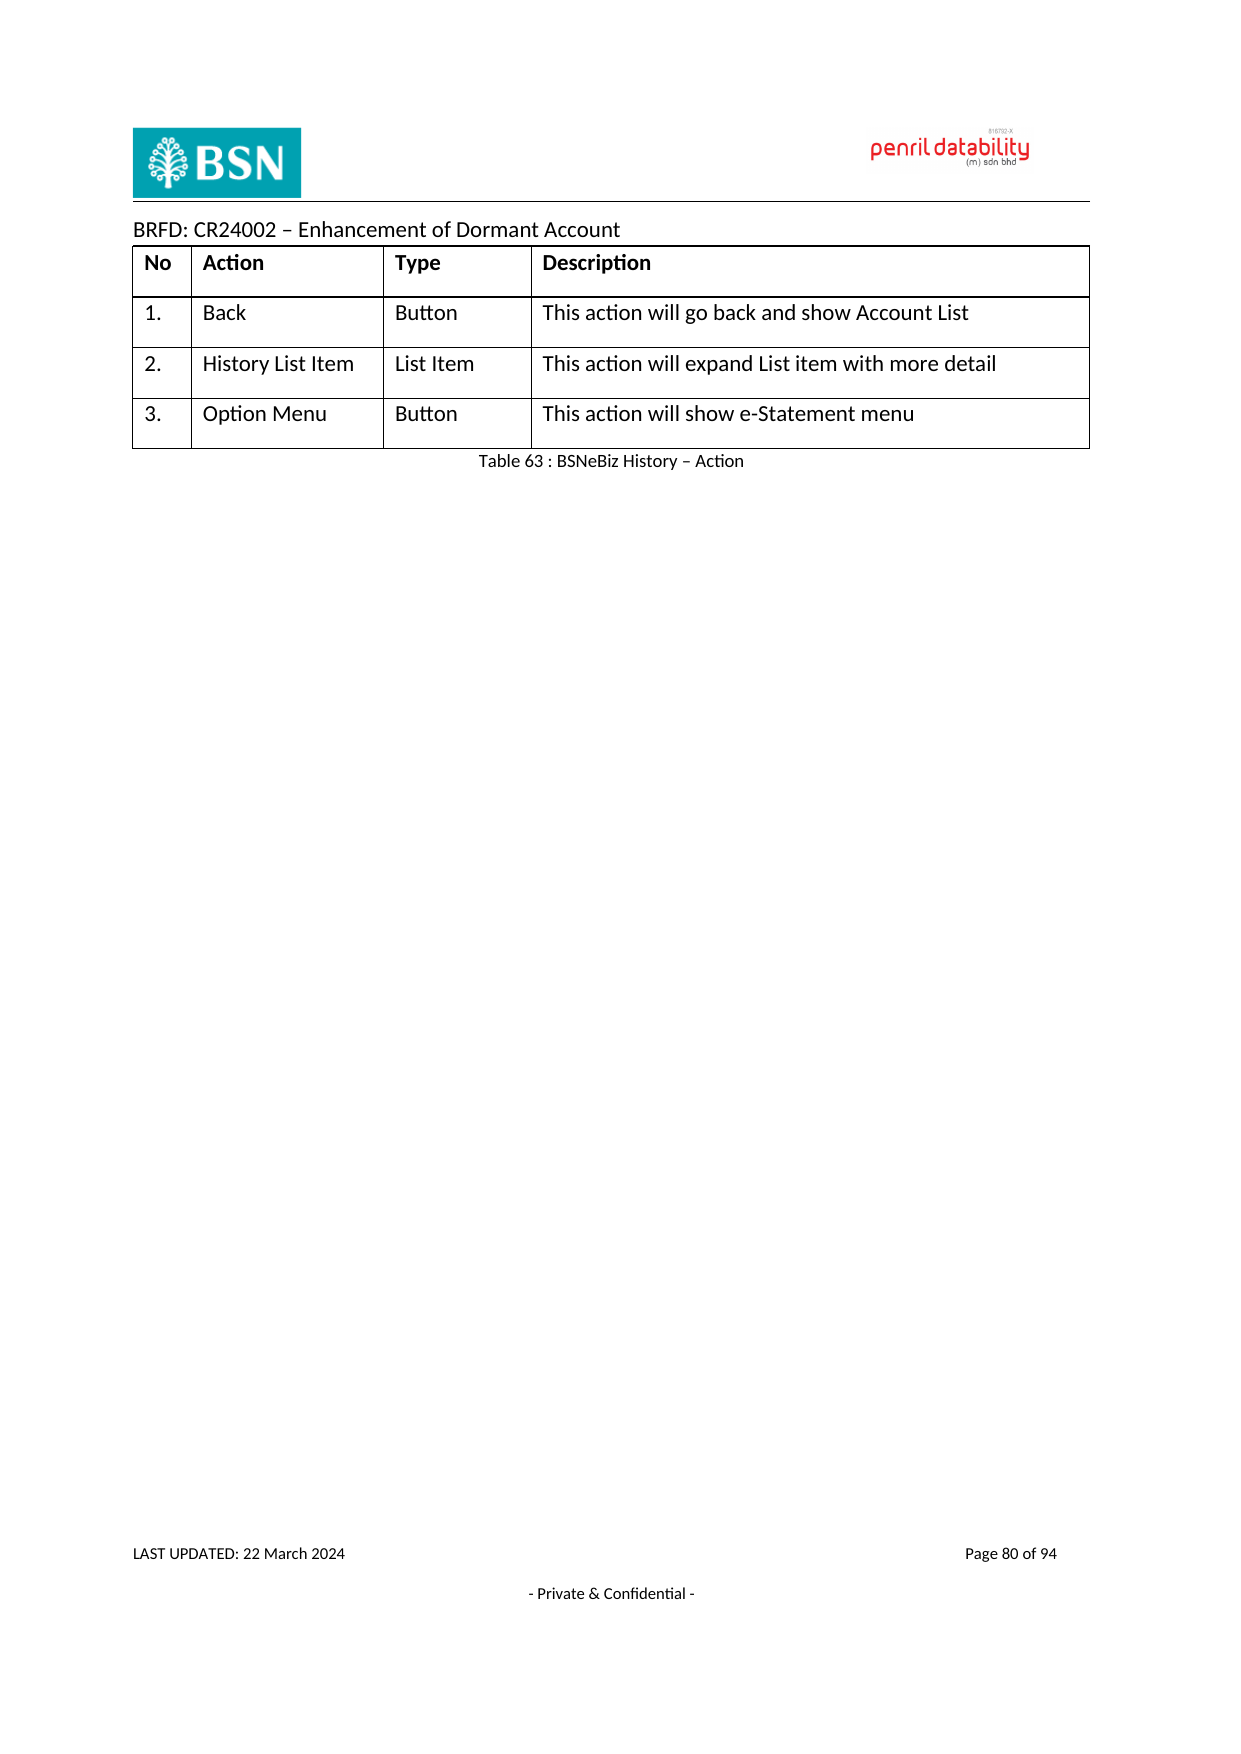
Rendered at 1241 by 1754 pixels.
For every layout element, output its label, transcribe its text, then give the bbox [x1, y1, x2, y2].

table_header Action [192, 247, 383, 296]
table_cell Button [384, 298, 531, 347]
table_header Description [532, 247, 1089, 296]
table_cell 1. [133, 298, 191, 347]
table_cell This action will expand List item with more detail [532, 348, 1089, 397]
table_cell This action will go back and show Account List [532, 298, 1089, 347]
table_cell 3. [133, 399, 191, 448]
table_cell This action will show e-Statement menu [532, 399, 1089, 448]
table_cell 2. [133, 348, 191, 397]
table_cell List Item [384, 348, 531, 397]
table_header No [133, 247, 191, 296]
table_cell Option Menu [192, 399, 383, 448]
table_cell History List Item [192, 348, 383, 397]
table_header Type [384, 247, 531, 296]
table_cell Back [192, 298, 383, 347]
table_cell Button [384, 399, 531, 448]
text Table 63 : BSNeBiz History – Action [133, 449, 1090, 472]
